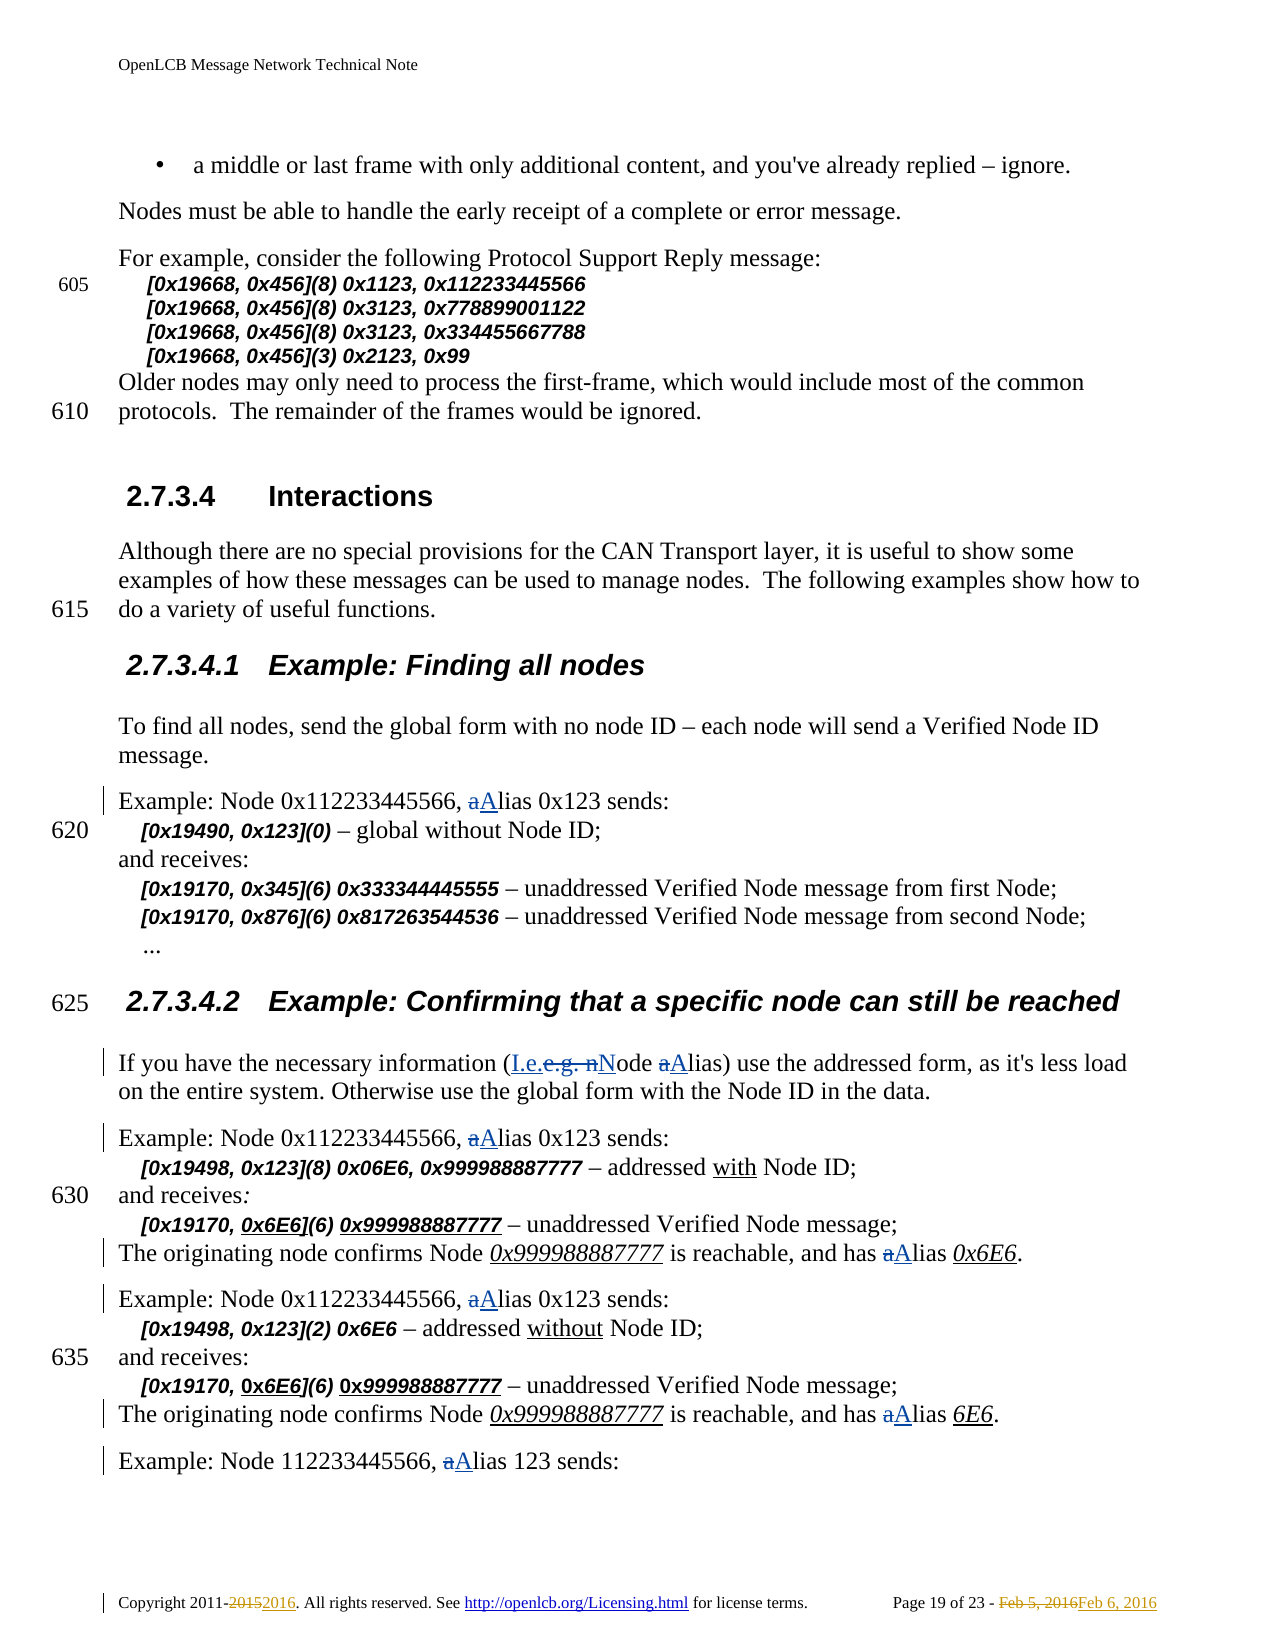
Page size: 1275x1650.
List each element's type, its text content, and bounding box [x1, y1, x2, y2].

text [0x19170, 0x6E6](6) 0x999988887777 – unaddressed Verified Node message; The originating node confirms Node 0x999988887777 is reachable, and has Alias 0x6E6. [118, 1209, 1157, 1267]
text For example, consider the following Protocol Support Reply message: [118, 243, 1157, 272]
subtitle Example: Finding all nodes [118, 647, 1157, 681]
text [0x19498, 0x123](8) 0x06E6, 0x999988887777 – addressed with Node ID; and receives: [118, 1152, 1157, 1209]
text [0x19490, 0x123](0) – global without Node ID; and receives: [0x19170, 0x345](6) 0x333344445555 – unaddressed Verified Node message from first Node; [0x19170, 0x876](6) 0x817263544536 – unaddressed Verified Node message from second Node; ... [118, 815, 1157, 959]
text [0x19668, 0x456](8) 0x3123, 0x334455667788 [118, 319, 1157, 343]
text Example: Node 0x112233445566, Alias 0x123 sends: [118, 1284, 1157, 1313]
text Although there are no special provisions for the CAN Transport layer, it is useful to show some examples of how these messages can be used to manage nodes. The following examples show how to do a variety of useful functions. [118, 536, 1157, 622]
text Example: Node 0x112233445566, Alias 0x123 sends: [118, 786, 1157, 815]
text [0x19668, 0x456](8) 0x3123, 0x778899001122 [118, 296, 1157, 319]
text [0x19498, 0x123](2) 0x6E6 – addressed without Node ID; and receives: [118, 1313, 1157, 1371]
text Nodes must be able to handle the early receipt of a complete or error message. [118, 196, 1157, 225]
list a middle or last frame with only additional content, and you've already replied – ignore. [156, 150, 1157, 179]
subtitle Example: Confirming that a specific node can still be reached [118, 984, 1157, 1017]
text [0x19668, 0x456](8) 0x1123, 0x112233445566 [118, 272, 1157, 296]
text [0x19668, 0x456](3) 0x2123, 0x99 [118, 343, 1157, 367]
text Older nodes may only need to process the first-frame, which would include most of the common protocols. The remainder of the frames would be ignored. [118, 367, 1157, 425]
text [0x19170, 0x6E6](6) 0x999988887777 – unaddressed Verified Node message; The originating node confirms Node 0x999988887777 is reachable, and has Alias 6E6. [118, 1371, 1157, 1428]
text To find all nodes, send the global form with no node ID – each node will send a Verified Node ID message. [118, 711, 1157, 769]
subtitle Interactions [118, 478, 1157, 512]
text If you have the necessary information (I.e.Node Alias) use the addressed form, as it's less load on the entire system. Otherwise use the global form with the Node ID in the data. [118, 1048, 1157, 1105]
text Example: Node 112233445566, Alias 123 sends: [118, 1446, 1157, 1474]
text Example: Node 0x112233445566, Alias 0x123 sends: [118, 1123, 1157, 1152]
